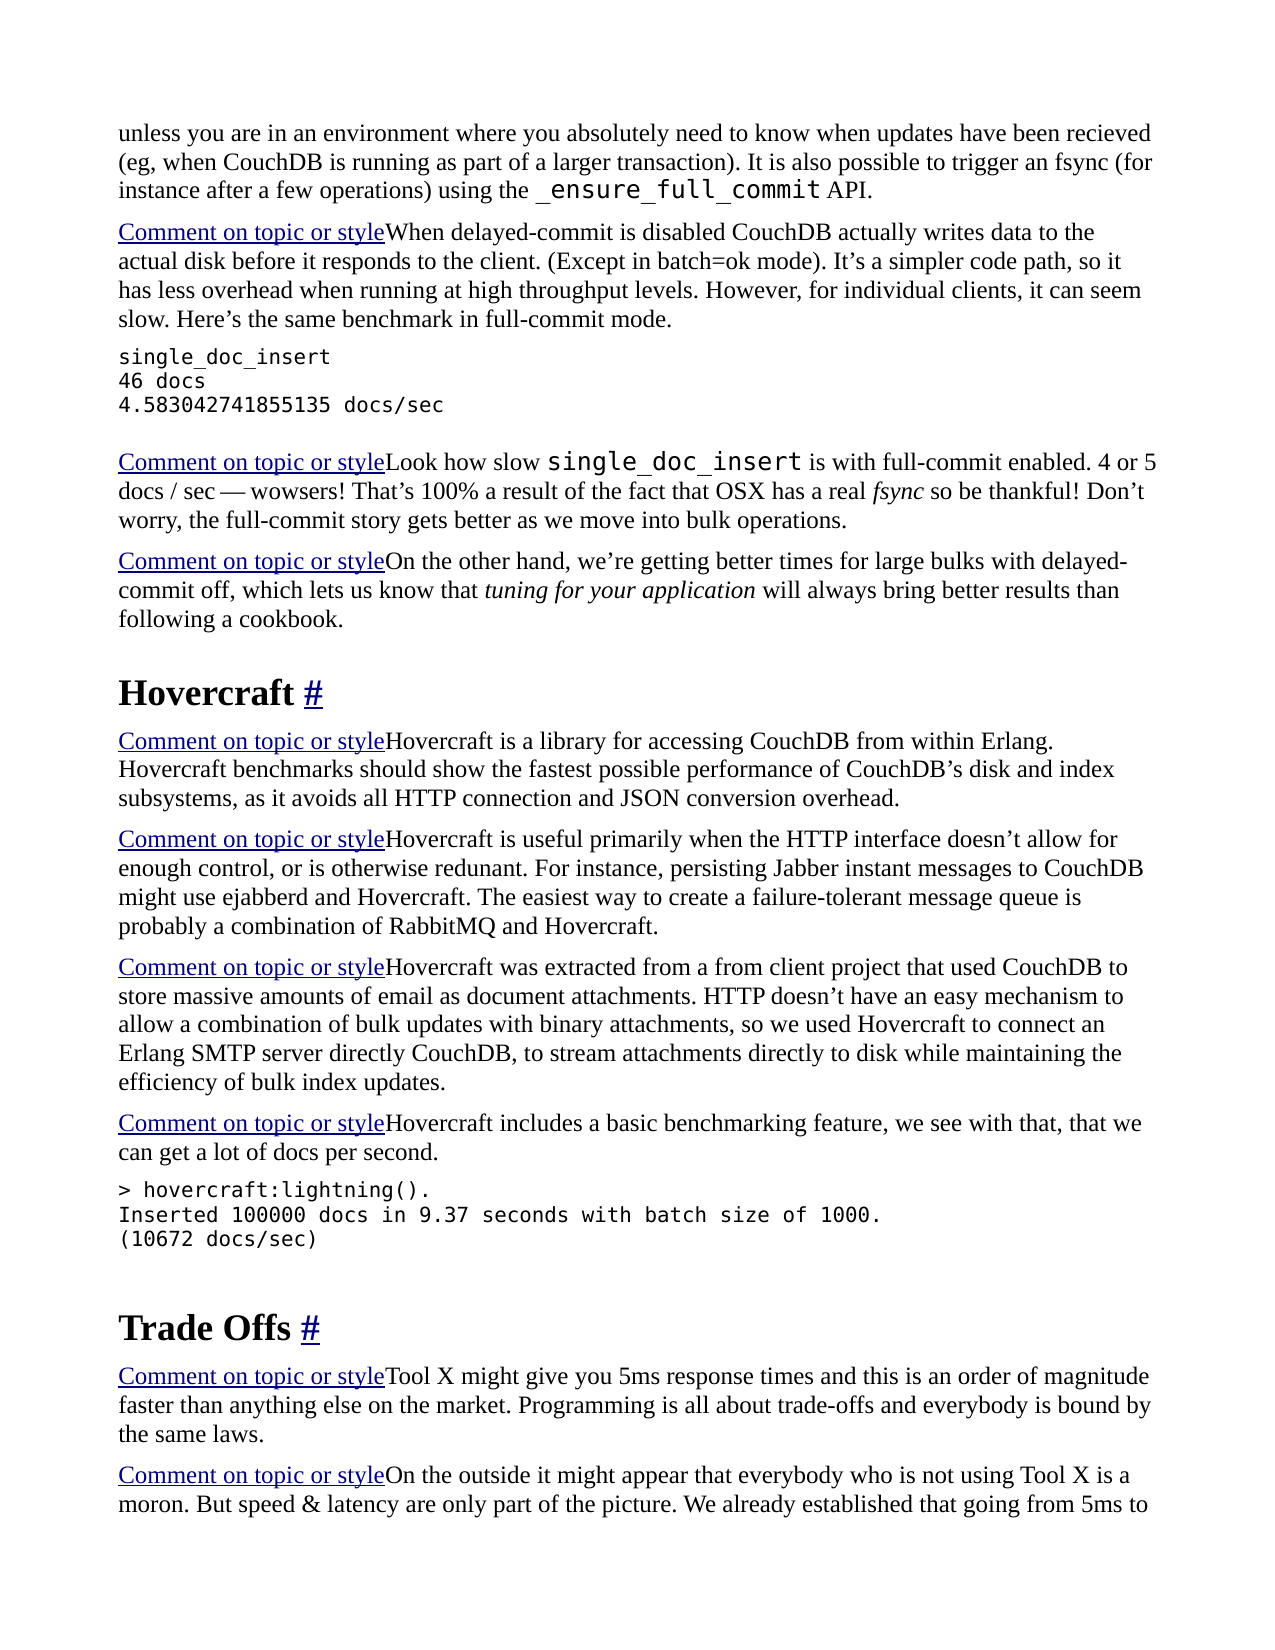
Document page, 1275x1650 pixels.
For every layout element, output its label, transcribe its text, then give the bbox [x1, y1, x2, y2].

subtitle Trade Offs # [118, 1306, 1157, 1349]
text unless you are in an environment where you absolutely need to know when updates have been recieved (eg, when CouchDB is running as part of a larger transaction). It is also possible to trigger an fsync (for instance after a few operations) using the _ensure_full_commit API. [118, 118, 1157, 205]
text Comment on topic or styleWhen delayed-commit is disabled CouchDB actually writes data to the actual disk before it responds to the client. (Except in batch=ok mode). It’s a simpler code path, so it has less overhead when running at high throughput levels. However, for individual clients, it can seem slow. Here’s the same benchmark in full-commit mode. [118, 217, 1157, 332]
text 46 docs [118, 369, 1157, 393]
text Comment on topic or styleLook how slow single_doc_insert is with full-commit enabled. 4 or 5 docs / sec — wowsers! That’s 100% a result of the fact that OSX has a real fsync so be thankful! Don’t worry, the full-commit story gets better as we move into bulk operations. [118, 447, 1157, 534]
text Comment on topic or styleOn the outside it might appear that everybody who is not using Tool X is a moron. But speed & latency are only part of the picture. We already established that going from 5ms to [118, 1460, 1157, 1517]
text Inserted 100000 docs in 9.37 seconds with batch size of 1000. [118, 1203, 1157, 1227]
text Comment on topic or styleHovercraft was extracted from a from client project that used CouchDB to store massive amounts of email as document attachments. HTTP doesn’t have an easy mechanism to allow a combination of bulk updates with binary attachments, so we used Hovercraft to connect an Erlang SMTP server directly CouchDB, to stream attachments directly to disk while maintaining the efficiency of bulk index updates. [118, 952, 1157, 1096]
text Comment on topic or styleTool X might give you 5ms response times and this is an order of magnitude faster than anything else on the market. Programming is all about trade-offs and everybody is bound by the same laws. [118, 1361, 1157, 1447]
text (10672 docs/sec) [118, 1227, 1157, 1251]
text 4.583042741855135 docs/sec [118, 393, 1157, 418]
text Comment on topic or styleHovercraft includes a basic benchmarking feature, we see with that, that we can get a lot of docs per second. [118, 1108, 1157, 1166]
text Comment on topic or styleOn the other hand, we’re getting better times for large bulks with delayed-commit off, which lets us know that tuning for your application will always bring better results than following a cookbook. [118, 546, 1157, 633]
text Comment on topic or styleHovercraft is useful primarily when the HTTP interface doesn’t allow for enough control, or is otherwise redunant. For instance, persisting Jabber instant messages to CouchDB might use ejabberd and Hovercraft. The easiest way to create a failure-tolerant message queue is probably a combination of RabbitMQ and Hovercraft. [118, 824, 1157, 939]
subtitle Hovercraft # [118, 670, 1157, 713]
text Comment on topic or styleHovercraft is a library for accessing CouchDB from within Erlang. Hovercraft benchmarks should show the fastest possible performance of CouchDB’s disk and index subsystems, as it avoids all HTTP connection and JSON conversion overhead. [118, 726, 1157, 812]
text > hovercraft:lightning(). [118, 1178, 1157, 1203]
text single_doc_insert [118, 345, 1157, 369]
